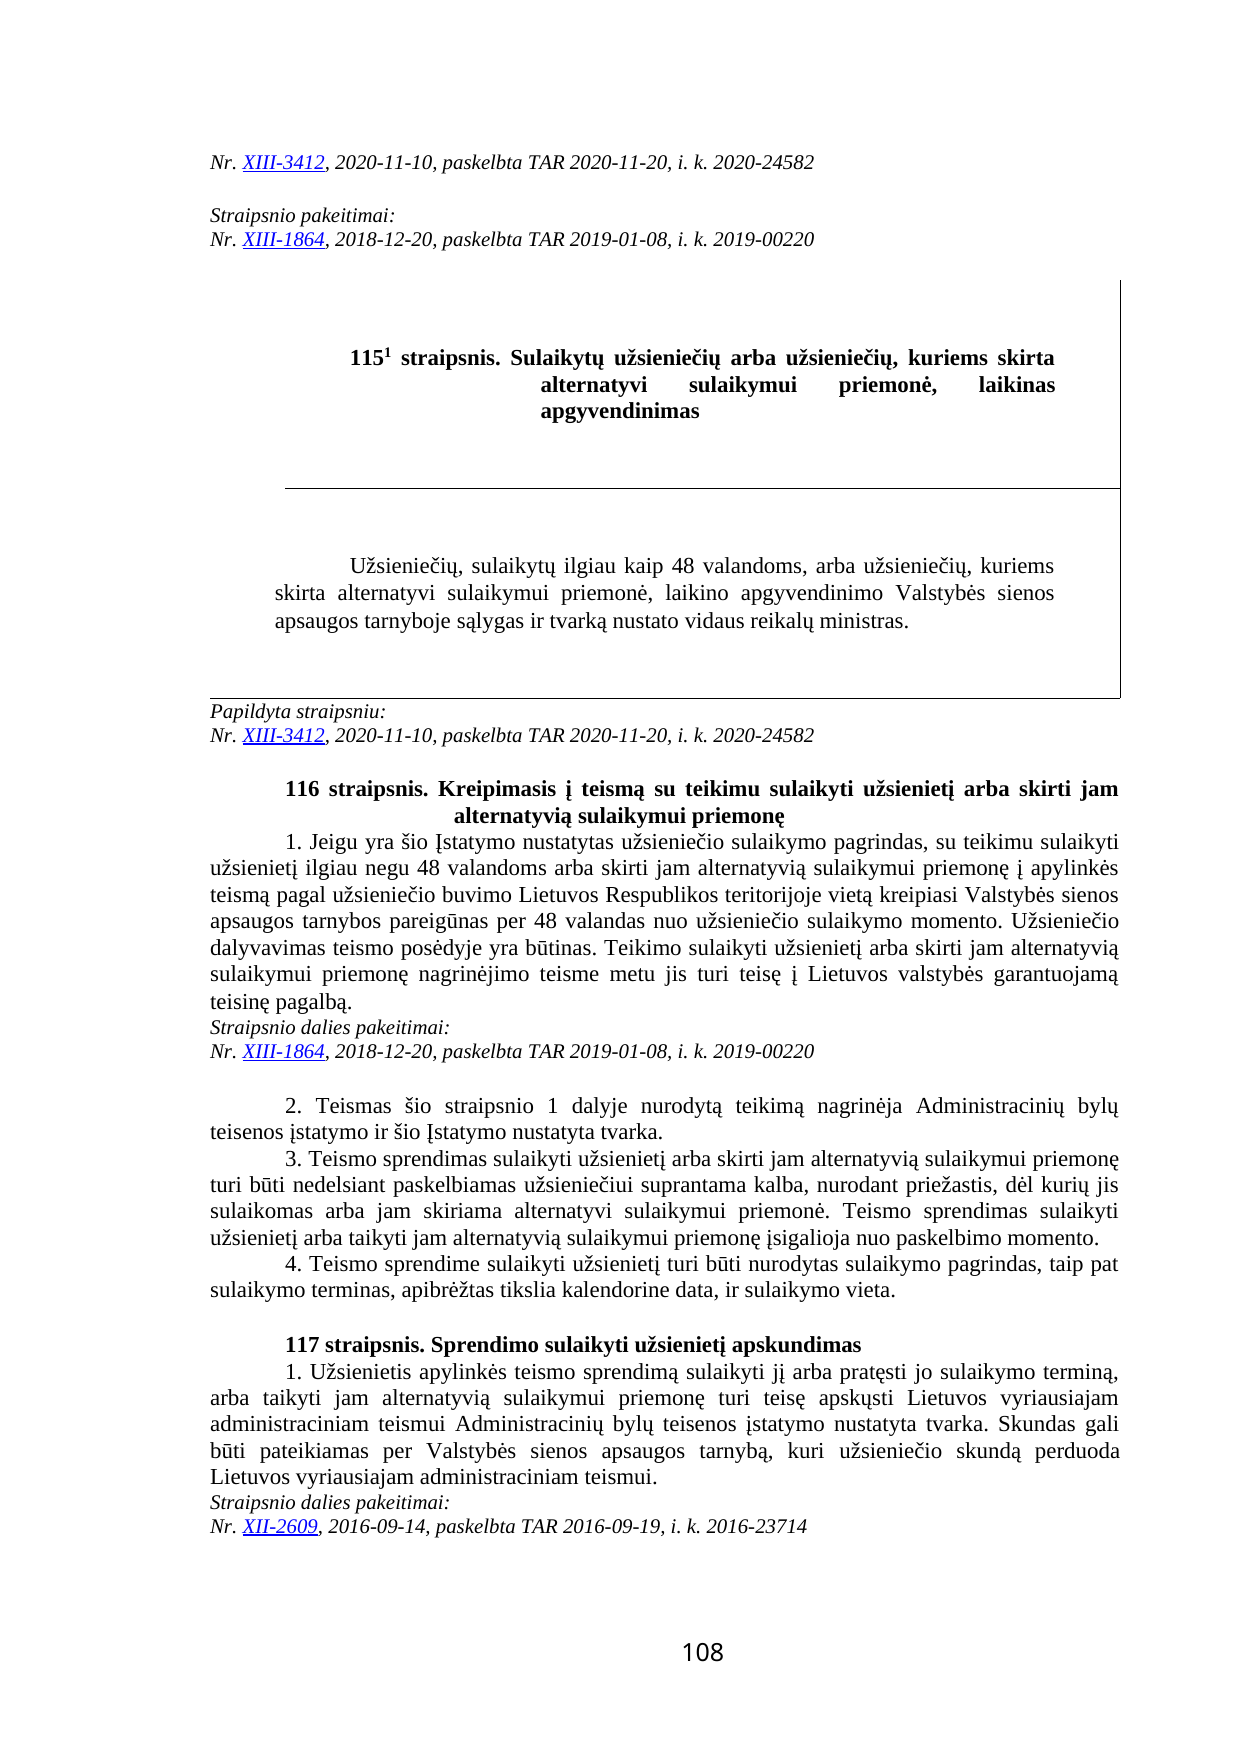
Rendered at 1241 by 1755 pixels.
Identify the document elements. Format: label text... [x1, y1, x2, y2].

text Užsieniečių, sulaikytų ilgiau kaip 48 valandoms, arba užsieniečių, kuriems skirta alternatyvi sulaikymui priemonė, laikino apgyvendinimo Valstybės sienos apsaugos tarnyboje sąlygas ir tvarką nustato vidaus reikalų ministras. [210, 488, 1120, 698]
text 117 straipsnis. Sprendimo sulaikyti užsienietį apskundimas [210, 1331, 1120, 1358]
text 1151 straipsnis. Sulaikytų užsieniečių arba užsieniečių, kuriems skirta alternatyvi sulaikymui priemonė, laikinas apgyvendinimas [285, 280, 1120, 488]
text 3. Teismo sprendimas sulaikyti užsienietį arba skirti jam alternatyvią sulaikymui priemonę turi būti nedelsiant paskelbiamas užsieniečiui suprantama kalba, nurodant priežastis, dėl kurių jis sulaikomas arba jam skiriama alternatyvi sulaikymui priemonė. Teismo sprendimas sulaikyti užsienietį arba taikyti jam alternatyvią sulaikymui priemonę įsigalioja nuo paskelbimo momento. [210, 1144, 1120, 1250]
text Papildyta straipsniu: [210, 698, 1120, 723]
text Nr. XIII-1864, 2018-12-20, paskelbta TAR 2019-01-08, i. k. 2019-00220 [210, 1039, 1120, 1063]
text Nr. XII-2609, 2016-09-14, paskelbta TAR 2016-09-19, i. k. 2016-23714 [210, 1514, 1120, 1538]
text 1. Užsienietis apylinkės teismo sprendimą sulaikyti jį arba pratęsti jo sulaikymo terminą, arba taikyti jam alternatyvią sulaikymui priemonę turi teisę apskųsti Lietuvos vyriausiajam administraciniam teismui Administracinių bylų teisenos įstatymo nustatyta tvarka. Skundas gali būti pateikiamas per Valstybės sienos apsaugos tarnybą, kuri užsieniečio skundą perduoda Lietuvos vyriausiajam administraciniam teismui. [210, 1358, 1120, 1489]
text Straipsnio dalies pakeitimai: [210, 1489, 1120, 1514]
text Nr. XIII-1864, 2018-12-20, paskelbta TAR 2019-01-08, i. k. 2019-00220 [210, 227, 1120, 251]
text Nr. XIII-3412, 2020-11-10, paskelbta TAR 2020-11-20, i. k. 2020-24582 [210, 150, 1120, 174]
text Straipsnio dalies pakeitimai: [210, 1015, 1120, 1039]
text 4. Teismo sprendime sulaikyti užsienietį turi būti nurodytas sulaikymo pagrindas, taip pat sulaikymo terminas, apibrėžtas tikslia kalendorine data, ir sulaikymo vieta. [210, 1250, 1120, 1303]
text 116 straipsnis. Kreipimasis į teismą su teikimu sulaikyti užsienietį arba skirti jam alternatyvią sulaikymui priemonę [285, 775, 1120, 828]
text 2. Teismas šio straipsnio 1 dalyje nurodytą teikimą nagrinėja Administracinių bylų teisenos įstatymo ir šio Įstatymo nustatyta tvarka. [210, 1092, 1120, 1144]
text 1. Jeigu yra šio Įstatymo nustatytas užsieniečio sulaikymo pagrindas, su teikimu sulaikyti užsienietį ilgiau negu 48 valandoms arba skirti jam alternatyvią sulaikymui priemonę į apylinkės teismą pagal užsieniečio buvimo Lietuvos Respublikos teritorijoje vietą kreipiasi Valstybės sienos apsaugos tarnybos pareigūnas per 48 valandas nuo užsieniečio sulaikymo momento. Užsieniečio dalyvavimas teismo posėdyje yra būtinas. Teikimo sulaikyti užsienietį arba skirti jam alternatyvią sulaikymui priemonę nagrinėjimo teisme metu jis turi teisę į Lietuvos valstybės garantuojamą teisinę pagalbą. [210, 828, 1120, 1015]
text Straipsnio pakeitimai: [210, 203, 1120, 227]
text Nr. XIII-3412, 2020-11-10, paskelbta TAR 2020-11-20, i. k. 2020-24582 [210, 723, 1120, 747]
